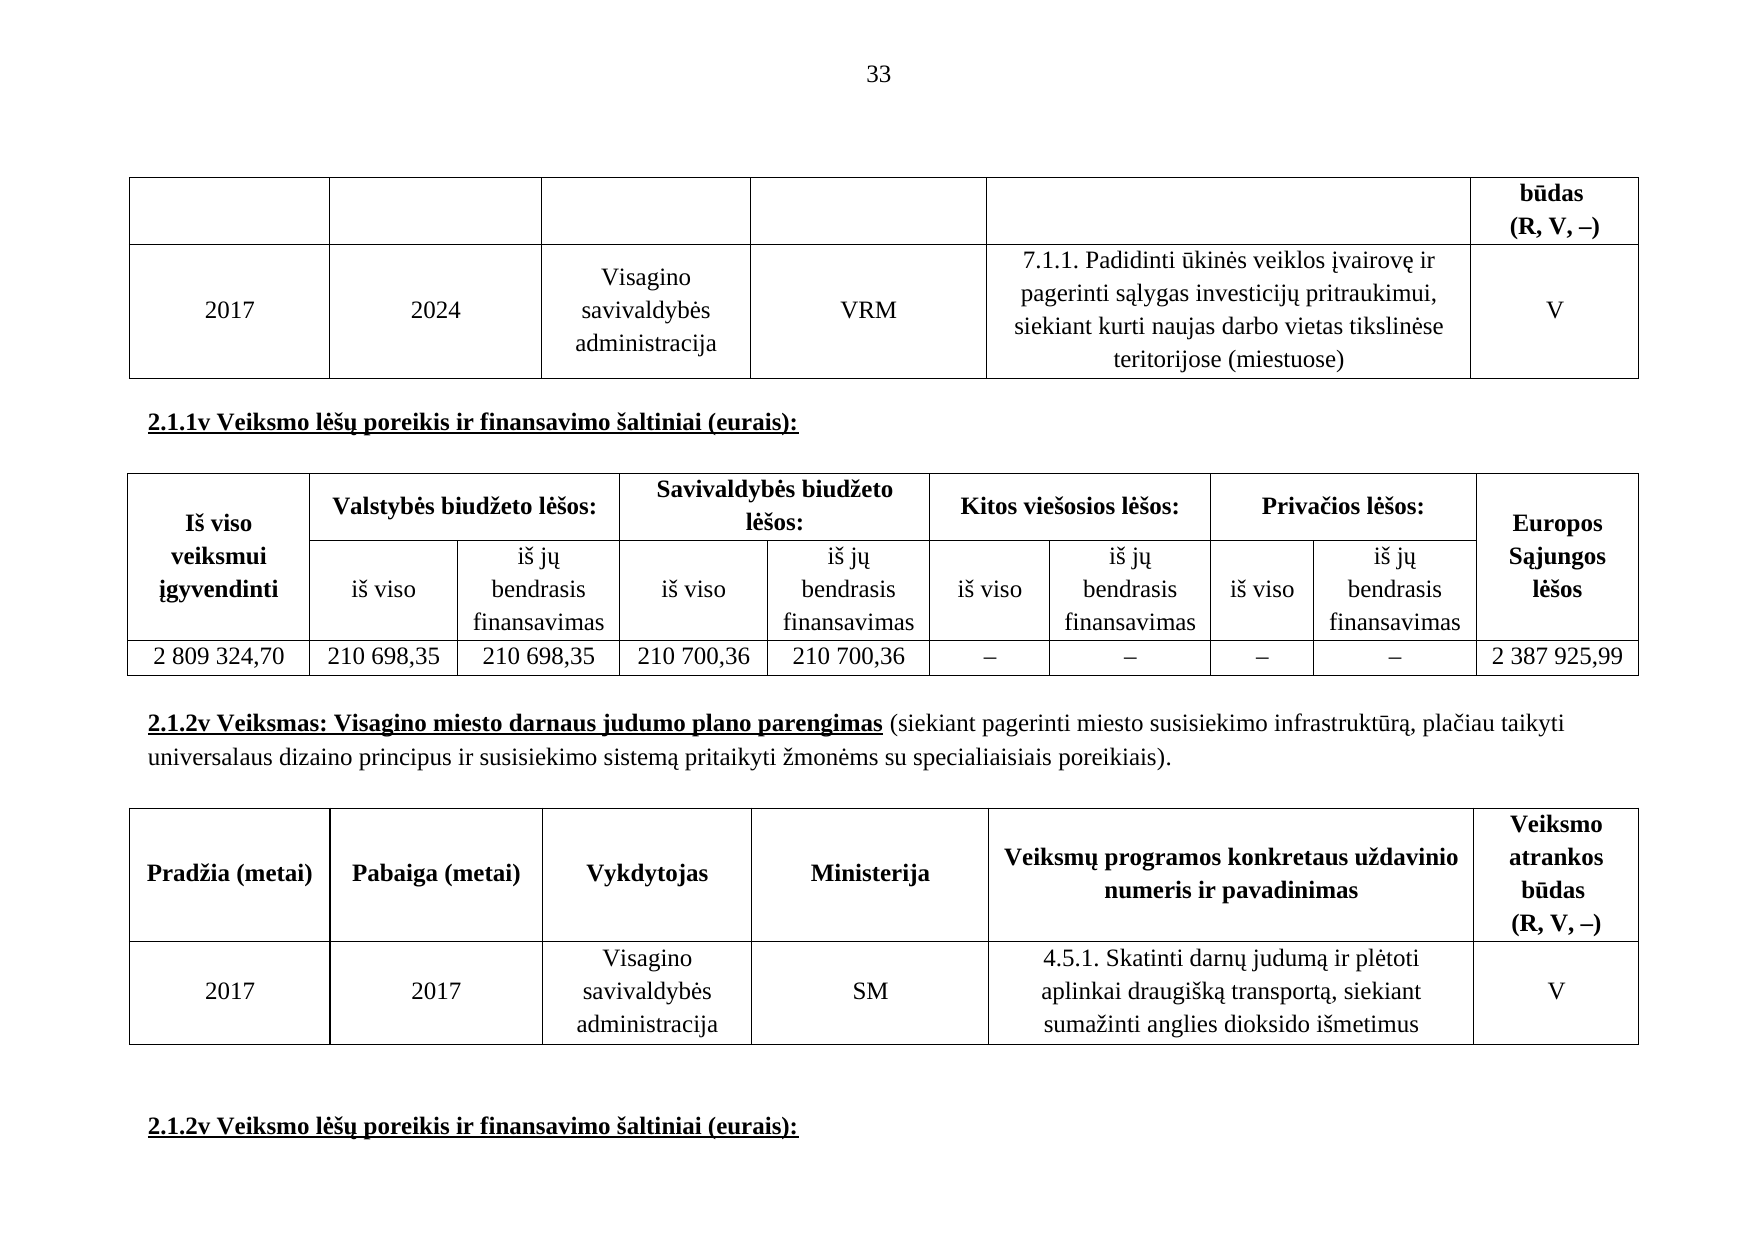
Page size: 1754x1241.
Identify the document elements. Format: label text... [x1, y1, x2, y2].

table_cell iš jų bendrasis finansavimas [1314, 541, 1476, 640]
text 2.1.1v Veiksmo lėšų poreikis ir finansavimo šaltiniai (eurais): [118, 407, 1639, 436]
table_header [751, 178, 986, 244]
table_header Savivaldybės biudžeto lėšos: [620, 474, 929, 540]
table_header Iš viso veiksmui įgyvendinti [128, 474, 309, 640]
table_cell iš jų bendrasis finansavimas [768, 541, 929, 640]
table_header [987, 178, 1470, 244]
table_cell 4.5.1. Skatinti darnų judumą ir plėtoti aplinkai draugišką transportą, siekiant sumažinti anglies dioksido išmetimus [989, 942, 1473, 1044]
table_header Kitos viešosios lėšos: [930, 474, 1210, 540]
table_cell 7.1.1. Padidinti ūkinės veiklos įvairovę ir pagerinti sąlygas investicijų pritraukimui, siekiant kurti naujas darbo vietas tikslinėse teritorijose (miestuose) [987, 245, 1470, 377]
table_header Pabaiga (metai) [331, 809, 542, 941]
table_cell 210 700,36 [620, 641, 767, 674]
table_cell V [1471, 245, 1638, 377]
table_cell 210 700,36 [768, 641, 929, 674]
table_header Privačios lėšos: [1211, 474, 1476, 540]
table_cell iš viso [1211, 541, 1313, 640]
table_header Europos Sąjungos lėšos [1477, 474, 1638, 640]
table_cell Visagino savivaldybės administracija [543, 942, 751, 1044]
table_header [330, 178, 541, 244]
table_cell 210 698,35 [458, 641, 619, 674]
table_cell 210 698,35 [310, 641, 457, 674]
table_cell iš viso [310, 541, 457, 640]
table_cell – [1314, 641, 1476, 674]
table_cell 2017 [130, 942, 329, 1044]
table_cell 2 809 324,70 [128, 641, 309, 674]
table_header Ministerija [752, 809, 988, 941]
table_cell iš viso [930, 541, 1049, 640]
text 2.1.2v Veiksmo lėšų poreikis ir finansavimo šaltiniai (eurais): [118, 1111, 1639, 1140]
table_header Vykdytojas [543, 809, 751, 941]
table_cell 2017 [130, 245, 329, 377]
table_cell 2024 [330, 245, 541, 377]
table_cell iš viso [620, 541, 767, 640]
table_header Pradžia (metai) [130, 809, 329, 941]
table_cell – [1211, 641, 1313, 674]
table_header Veiksmo atrankos būdas (R, V, –) [1474, 809, 1638, 941]
table_cell Visagino savivaldybės administracija [542, 245, 750, 377]
table_cell V [1474, 942, 1638, 1044]
text 2.1.2v Veiksmas: Visagino miesto darnaus judumo plano parengimas (siekiant pagerinti miesto susisiekimo infrastruktūrą, plačiau taikyti universalaus dizaino principus ir susisiekimo sistemą pritaikyti žmonėms su specialiaisiais poreikiais). [148, 708, 1598, 770]
table_cell – [930, 641, 1049, 674]
table_cell iš jų bendrasis finansavimas [458, 541, 619, 640]
table_header būdas (R, V, –) [1471, 178, 1638, 244]
table_header [542, 178, 750, 244]
table_header Valstybės biudžeto lėšos: [310, 474, 619, 540]
table_header Veiksmų programos konkretaus uždavinio numeris ir pavadinimas [989, 809, 1473, 941]
table_cell 2017 [331, 942, 542, 1044]
table_cell – [1050, 641, 1210, 674]
table_cell iš jų bendrasis finansavimas [1050, 541, 1210, 640]
table_cell SM [752, 942, 988, 1044]
table_header [130, 178, 329, 244]
table_cell VRM [751, 245, 986, 377]
table_cell 2 387 925,99 [1477, 641, 1638, 674]
